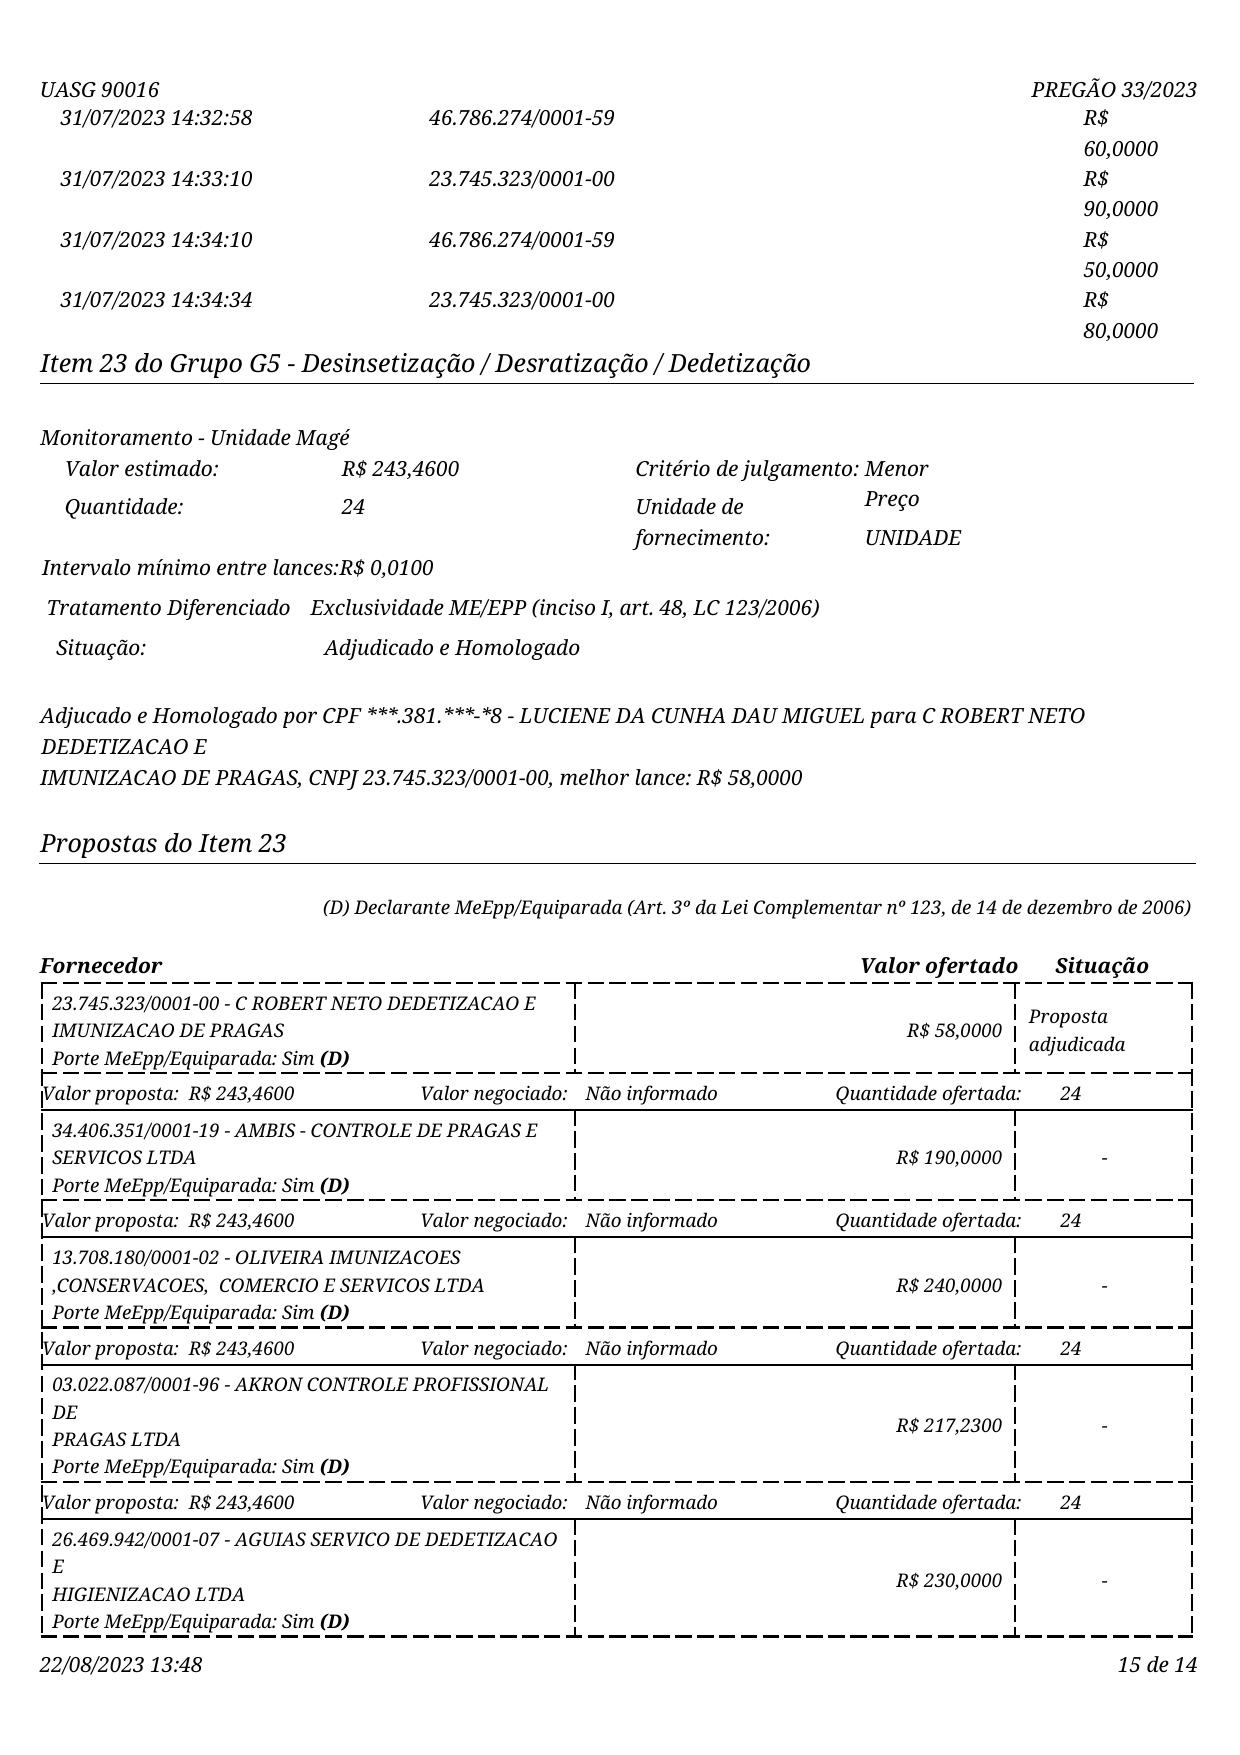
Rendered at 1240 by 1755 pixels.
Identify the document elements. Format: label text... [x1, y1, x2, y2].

table_cell 31/07/2023 14:32:58 [60, 104, 429, 164]
table_cell 34.406.351/0001-19 - AMBIS - CONTROLE DE PRAGAS E SERVICOS LTDA Porte MeEpp/Equiparada: Sim (D) [42, 1111, 575, 1199]
table_cell 46.786.274/0001-59 [429, 225, 1073, 285]
table_header R$ 243,4600 24 [342, 454, 635, 553]
table_cell 31/07/2023 14:34:34 [60, 285, 429, 346]
text Tratamento Diferenciado Exclusividade ME/EPP (inciso I, art. 48, LC 123/2006) [39, 593, 1200, 621]
text Item 23 do Grupo G5 - Desinsetização / Desratização / Dedetização [40, 346, 1200, 380]
table_cell R$ 90,0000 [1074, 164, 1175, 225]
table_cell Valor proposta: R$ 243,4600 Valor negociado: [42, 1072, 575, 1109]
table_cell [575, 1238, 835, 1326]
text Monitoramento - Unidade Magé [40, 423, 1200, 451]
table_header [575, 982, 835, 1072]
table_cell Valor proposta: R$ 243,4600 Valor negociado: [42, 1481, 575, 1518]
table_cell R$ 217,2300 [835, 1366, 1014, 1481]
table_cell - [1015, 1238, 1192, 1326]
text Situação: Adjudicado e Homologado [39, 633, 1200, 661]
text Intervalo mínimo entre lances: R$ 0,0100 [39, 553, 1200, 581]
table_cell Quantidade ofertada: 24 [835, 1072, 1192, 1109]
table_cell Quantidade ofertada: 24 [835, 1326, 1192, 1363]
table_cell 31/07/2023 14:33:10 [60, 164, 429, 225]
table_cell Não informado [575, 1199, 835, 1236]
table_cell Valor proposta: R$ 243,4600 Valor negociado: [42, 1199, 575, 1236]
text Adjucado e Homologado por CPF ***.381.***-*8 - LUCIENE DA CUNHA DAU MIGUEL para C ROBERT NETO DEDETIZACAO E [40, 701, 1200, 761]
table_cell Não informado [575, 1481, 835, 1518]
table_cell R$ 60,0000 [1074, 104, 1175, 164]
table_cell - [1015, 1366, 1192, 1481]
table_cell - [1015, 1520, 1192, 1635]
text (D) Declarante MeEpp/Equiparada (Art. 3º da Lei Complementar nº 123, de 14 de dezembro de 2006) [39, 894, 1193, 920]
table_cell Não informado [575, 1326, 835, 1363]
table_header Critério de julgamento: Unidade de fornecimento: [635, 454, 864, 553]
text Fornecedor Valor ofertado Situação [39, 951, 1200, 980]
table_cell R$ 230,0000 [835, 1520, 1014, 1635]
table_cell 26.469.942/0001-07 - AGUIAS SERVICO DE DEDETIZACAO E HIGIENIZACAO LTDA Porte MeEpp/Equiparada: Sim (D) [42, 1520, 575, 1635]
table_cell - [1015, 1111, 1192, 1199]
table_cell Valor proposta: R$ 243,4600 Valor negociado: [42, 1326, 575, 1363]
table_cell [575, 1366, 835, 1481]
table_cell 23.745.323/0001-00 [429, 285, 1073, 346]
table_cell R$ 190,0000 [835, 1111, 1014, 1199]
text IMUNIZACAO DE PRAGAS, CNPJ 23.745.323/0001-00, melhor lance: R$ 58,0000 [40, 763, 1200, 792]
table_header Menor Preço UNIDADE [865, 454, 971, 553]
table_cell R$ 80,0000 [1074, 285, 1175, 346]
table_cell Não informado [575, 1072, 835, 1109]
table_cell [575, 1520, 835, 1635]
table_cell Quantidade ofertada: 24 [835, 1481, 1192, 1518]
table_header R$ 58,0000 [835, 982, 1014, 1072]
text Propostas do Item 23 [40, 826, 1200, 860]
table_cell R$ 50,0000 [1074, 225, 1175, 285]
table_cell [575, 1111, 835, 1199]
table_cell 03.022.087/0001-96 - AKRON CONTROLE PROFISSIONAL DE PRAGAS LTDA Porte MeEpp/Equiparada: Sim (D) [42, 1366, 575, 1481]
table_cell 46.786.274/0001-59 [429, 104, 1073, 164]
table_header Proposta adjudicada [1015, 982, 1192, 1072]
table_cell 31/07/2023 14:34:10 [60, 225, 429, 285]
table_header 23.745.323/0001-00 - C ROBERT NETO DEDETIZACAO E IMUNIZACAO DE PRAGAS Porte MeEpp/Equiparada: Sim (D) [42, 982, 575, 1072]
table_cell Quantidade ofertada: 24 [835, 1199, 1192, 1236]
table_header Valor estimado: Quantidade: [65, 454, 342, 553]
table_cell 13.708.180/0001-02 - OLIVEIRA IMUNIZACOES ,CONSERVACOES, COMERCIO E SERVICOS LTDA Porte MeEpp/Equiparada: Sim (D) [42, 1238, 575, 1326]
table_cell R$ 240,0000 [835, 1238, 1014, 1326]
table_cell 23.745.323/0001-00 [429, 164, 1073, 225]
